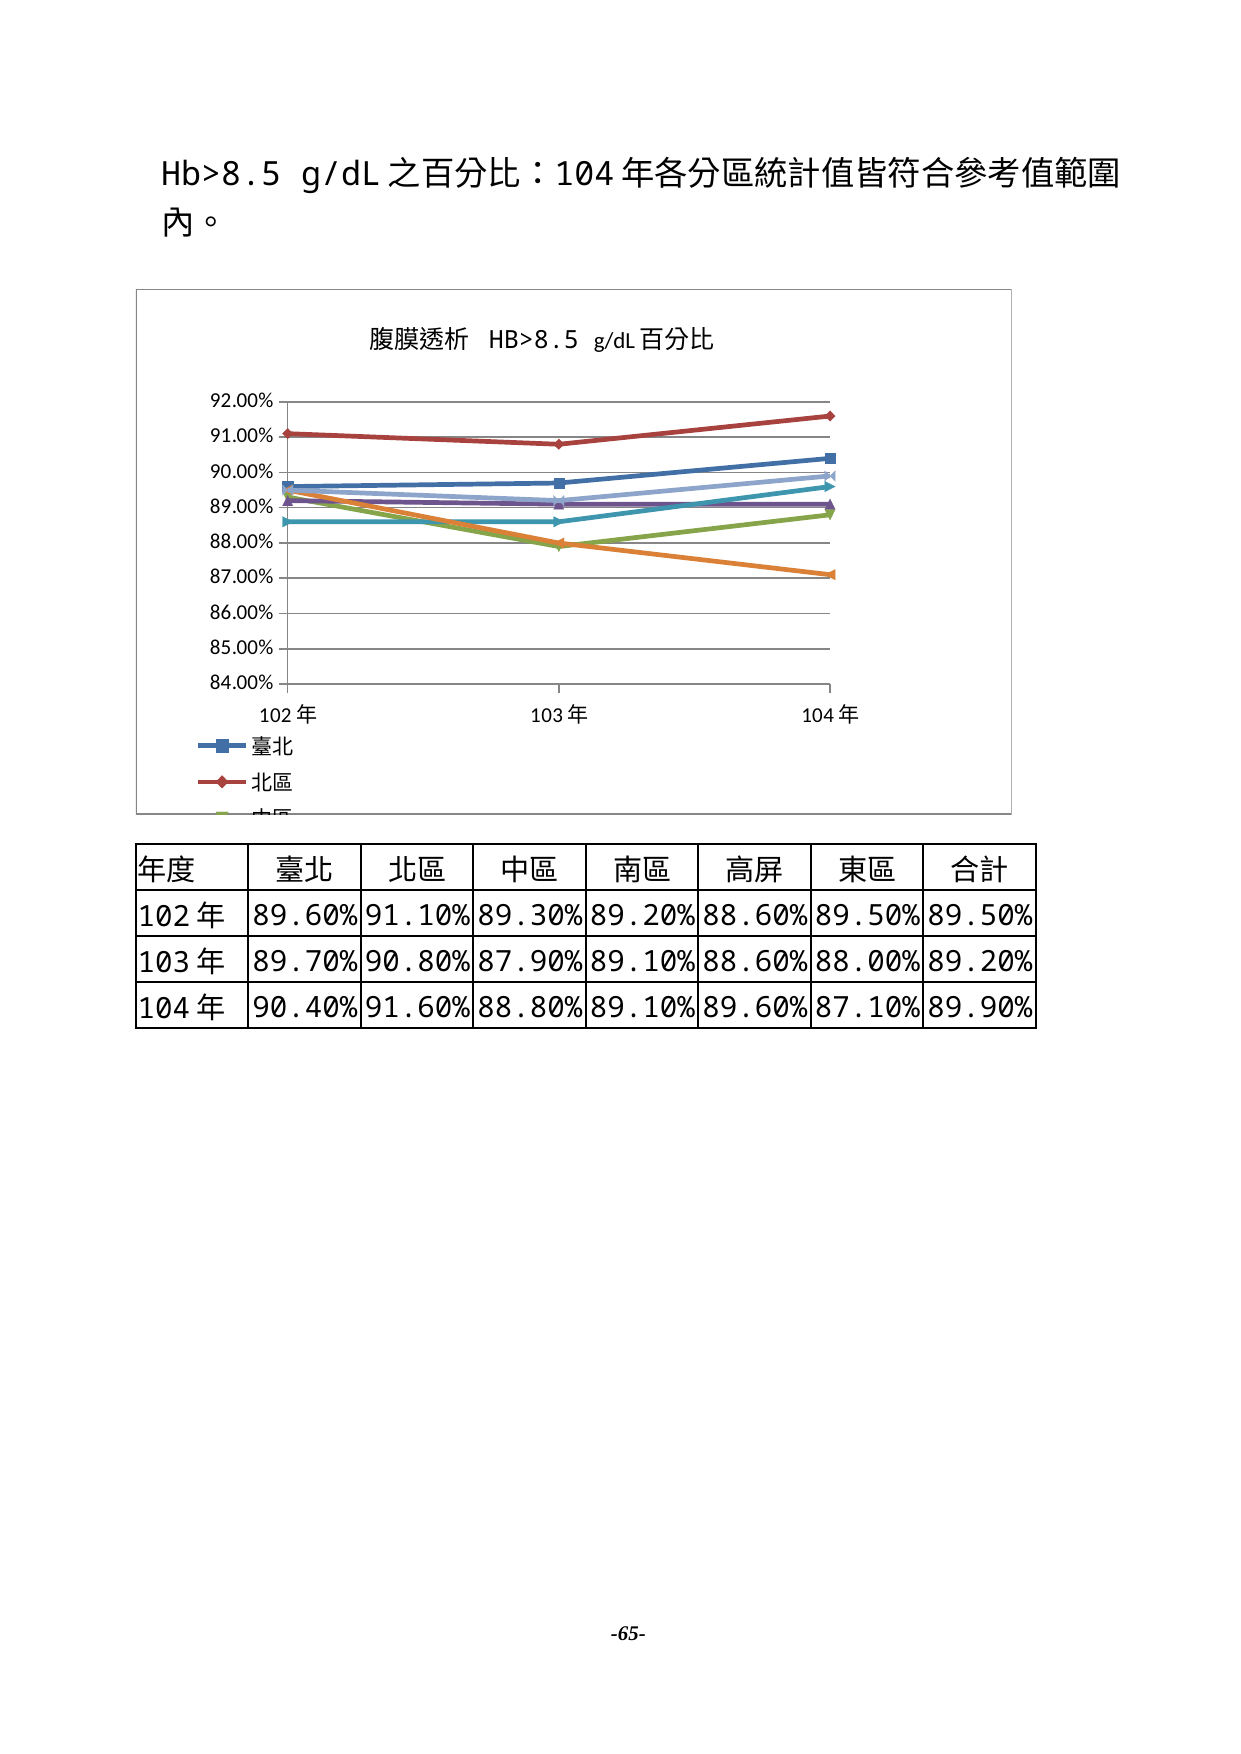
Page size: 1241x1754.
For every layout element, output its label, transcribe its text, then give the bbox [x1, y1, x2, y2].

table_cell 102年 [137, 891, 247, 935]
table_cell 104年 [137, 983, 247, 1027]
table_cell 90.40% [249, 983, 360, 1027]
table_header 高屏 [699, 845, 810, 889]
text Hb>8.5 g/dL之百分比：104年各分區統計值皆符合參考值範圍內。 [161, 147, 1122, 244]
table_cell 90.80% [362, 937, 472, 981]
table_cell 89.50% [812, 891, 922, 935]
table_header 年度 [137, 845, 247, 889]
table_cell 89.30% [474, 891, 585, 935]
table_cell 91.60% [362, 983, 472, 1027]
table_cell 91.10% [362, 891, 472, 935]
table_cell 89.10% [587, 937, 697, 981]
table_header 北區 [362, 845, 472, 889]
table_cell 88.80% [474, 983, 585, 1027]
table_header 南區 [587, 845, 697, 889]
table_cell 87.10% [812, 983, 922, 1027]
table_cell 89.20% [924, 937, 1035, 981]
table_header 合計 [924, 845, 1035, 889]
table_cell 88.60% [699, 891, 810, 935]
table_cell 89.20% [587, 891, 697, 935]
table_cell 88.60% [699, 937, 810, 981]
table_cell 89.10% [587, 983, 697, 1027]
table_cell 89.60% [249, 891, 360, 935]
table_header 臺北 [249, 845, 360, 889]
table_header 東區 [812, 845, 922, 889]
table_cell 87.90% [474, 937, 585, 981]
table_cell 89.70% [249, 937, 360, 981]
table_cell 88.00% [812, 937, 922, 981]
table_header 中區 [474, 845, 585, 889]
table_cell 89.60% [699, 983, 810, 1027]
table_cell 89.90% [924, 983, 1035, 1027]
table_cell 89.50% [924, 891, 1035, 935]
table_cell 103年 [137, 937, 247, 981]
